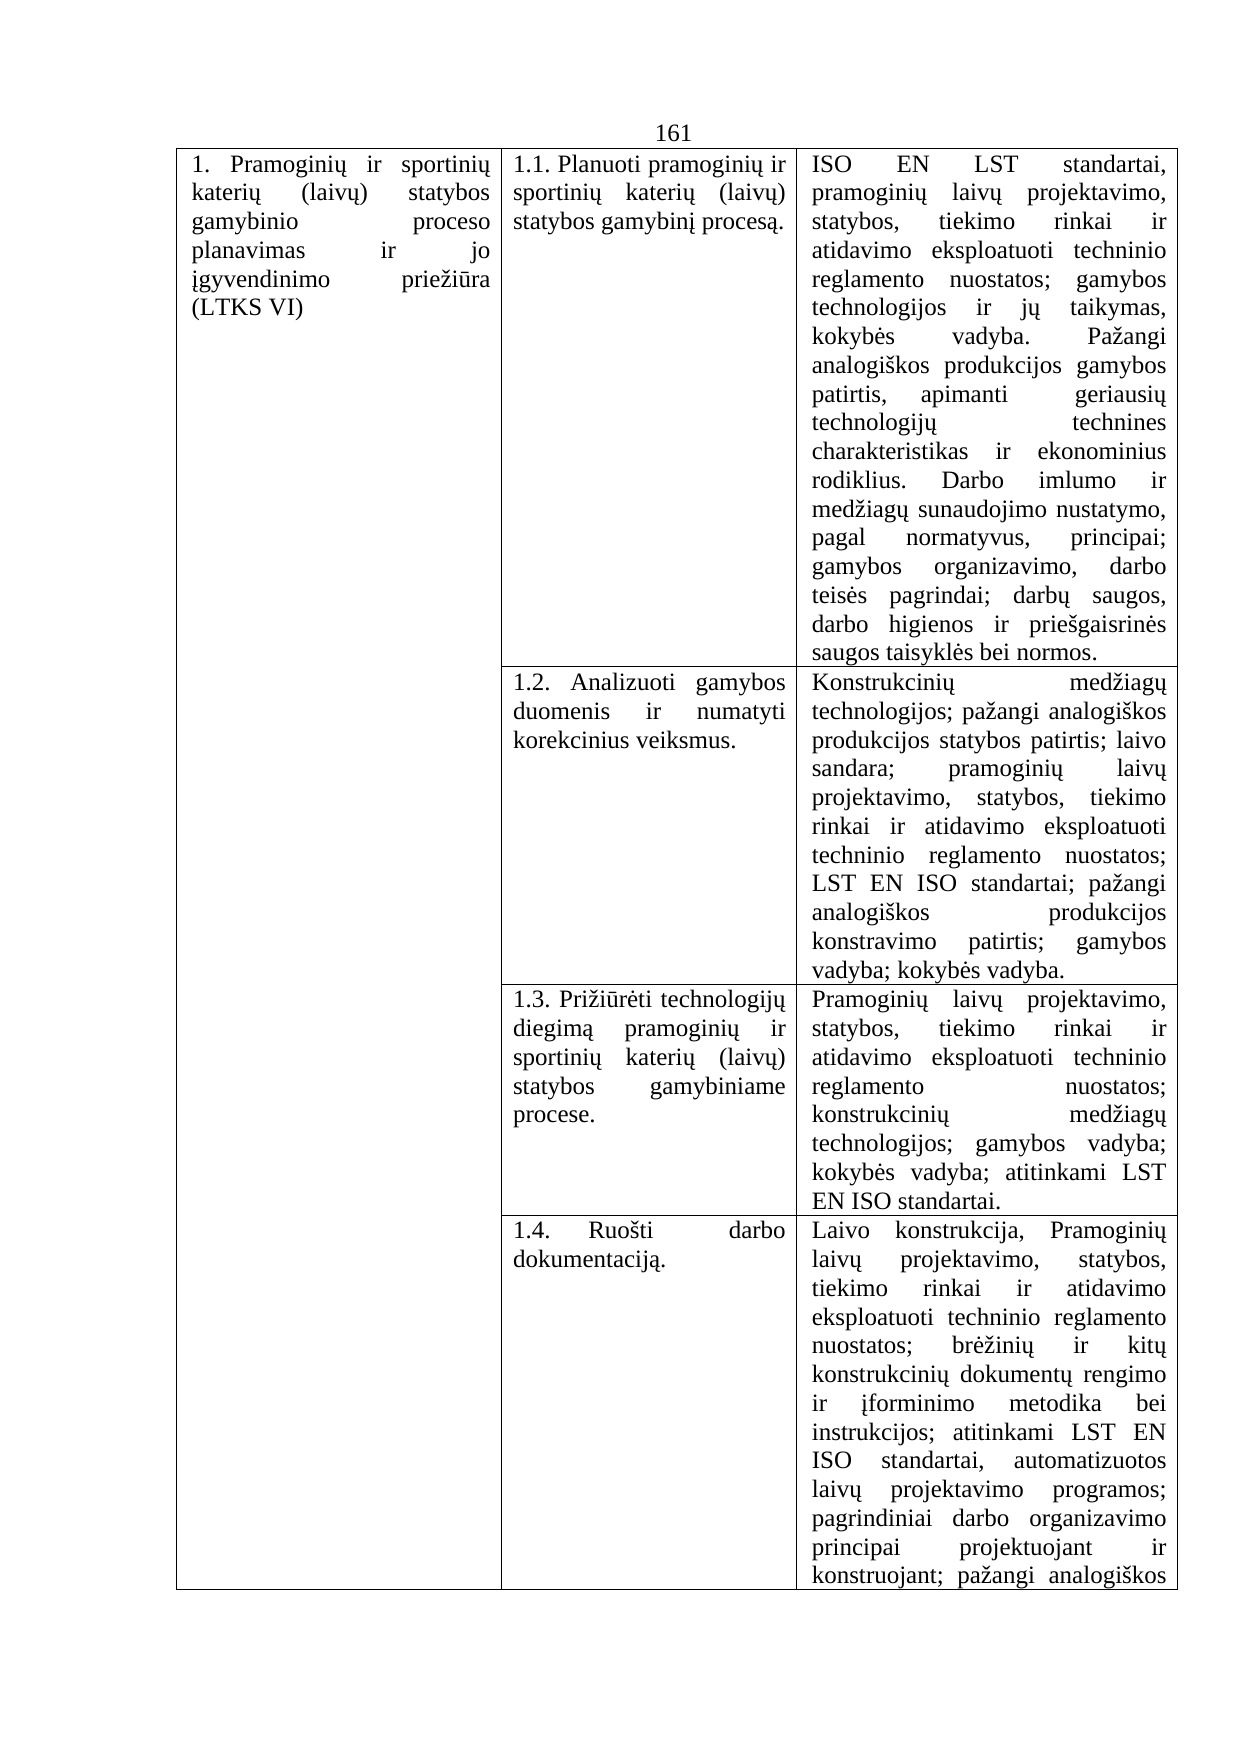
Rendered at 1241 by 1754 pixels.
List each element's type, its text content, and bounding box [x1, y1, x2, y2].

table_cell 1.2. Analizuoti gamybos duomenis ir numatyti korekcinius veiksmus. [502, 667, 796, 983]
table_cell Pramoginių laivų projektavimo, statybos, tiekimo rinkai ir atidavimo eksploatuoti techninio reglamento nuostatos; konstrukcinių medžiagų technologijos; gamybos vadyba; kokybės vadyba; atitinkami LST EN ISO standartai. [797, 985, 1177, 1214]
table_cell ISO EN LST standartai, pramoginių laivų projektavimo, statybos, tiekimo rinkai ir atidavimo eksploatuoti techninio reglamento nuostatos; gamybos technologijos ir jų taikymas, kokybės vadyba. Pažangi analogiškos produkcijos gamybos patirtis, apimanti geriausių technologijų technines charakteristikas ir ekonominius rodiklius. Darbo imlumo ir medžiagų sunaudojimo nustatymo, pagal normatyvus, principai; gamybos organizavimo, darbo teisės pagrindai; darbų saugos, darbo higienos ir priešgaisrinės saugos taisyklės bei normos. [797, 149, 1177, 666]
table_cell 1. Pramoginių ir sportinių katerių (laivų) statybos gamybinio proceso planavimas ir jo įgyvendinimo priežiūra (LTKS VI) [177, 149, 501, 1589]
table_cell 1.4. Ruošti darbo dokumentaciją. [502, 1216, 796, 1589]
table_cell Konstrukcinių medžiagų technologijos; pažangi analogiškos produkcijos statybos patirtis; laivo sandara; pramoginių laivų projektavimo, statybos, tiekimo rinkai ir atidavimo eksploatuoti techninio reglamento nuostatos; LST EN ISO standartai; pažangi analogiškos produkcijos konstravimo patirtis; gamybos vadyba; kokybės vadyba. [797, 667, 1177, 983]
table_cell 1.1. Planuoti pramoginių ir sportinių katerių (laivų) statybos gamybinį procesą. [502, 149, 796, 666]
table_cell 1.3. Prižiūrėti technologijų diegimą pramoginių ir sportinių katerių (laivų) statybos gamybiniame procese. [502, 985, 796, 1214]
table_cell Laivo konstrukcija, Pramoginių laivų projektavimo, statybos, tiekimo rinkai ir atidavimo eksploatuoti techninio reglamento nuostatos; brėžinių ir kitų konstrukcinių dokumentų rengimo ir įforminimo metodika bei instrukcijos; atitinkami LST EN ISO standartai, automatizuotos laivų projektavimo programos; pagrindiniai darbo organizavimo principai projektuojant ir konstruojant; pažangi analogiškos [797, 1216, 1177, 1589]
